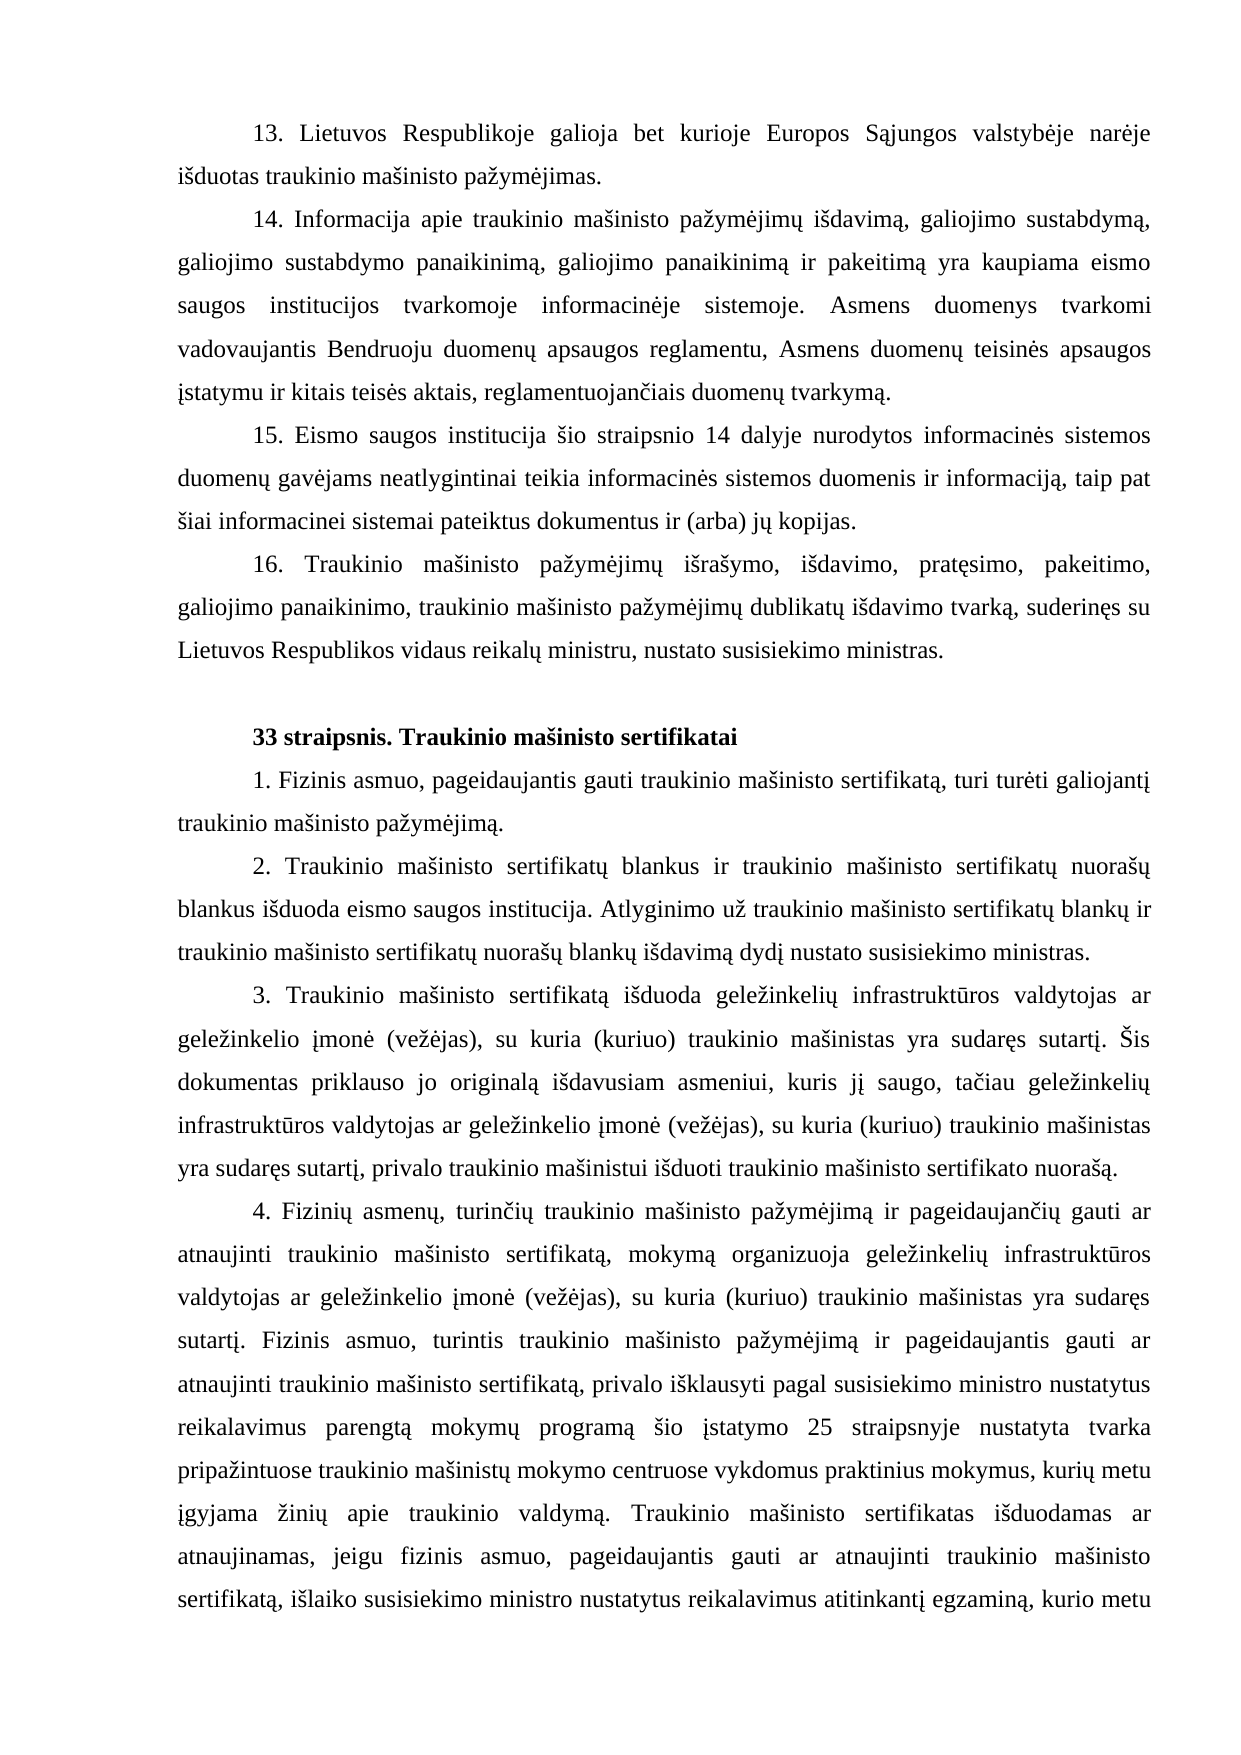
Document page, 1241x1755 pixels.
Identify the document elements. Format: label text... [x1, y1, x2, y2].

text 13. Lietuvos Respublikoje galioja bet kurioje Europos Sąjungos valstybėje narėje išduotas traukinio mašinisto pažymėjimas. [177, 118, 1152, 190]
text 16. Traukinio mašinisto pažymėjimų išrašymo, išdavimo, pratęsimo, pakeitimo, galiojimo panaikinimo, traukinio mašinisto pažymėjimų dublikatų išdavimo tvarką, suderinęs su Lietuvos Respublikos vidaus reikalų ministru, nustato susisiekimo ministras. [177, 549, 1152, 664]
text 15. Eismo saugos institucija šio straipsnio 14 dalyje nurodytos informacinės sistemos duomenų gavėjams neatlygintinai teikia informacinės sistemos duomenis ir informaciją, taip pat šiai informacinei sistemai pateiktus dokumentus ir (arba) jų kopijas. [177, 420, 1152, 535]
text 33 straipsnis. Traukinio mašinisto sertifikatai [177, 722, 1152, 751]
text 2. Traukinio mašinisto sertifikatų blankus ir traukinio mašinisto sertifikatų nuorašų blankus išduoda eismo saugos institucija. Atlyginimo už traukinio mašinisto sertifikatų blankų ir traukinio mašinisto sertifikatų nuorašų blankų išdavimą dydį nustato susisiekimo ministras. [177, 851, 1152, 966]
text 1. Fizinis asmuo, pageidaujantis gauti traukinio mašinisto sertifikatą, turi turėti galiojantį traukinio mašinisto pažymėjimą. [177, 765, 1152, 837]
text 3. Traukinio mašinisto sertifikatą išduoda geležinkelių infrastruktūros valdytojas ar geležinkelio įmonė (vežėjas), su kuria (kuriuo) traukinio mašinistas yra sudaręs sutartį. Šis dokumentas priklauso jo originalą išdavusiam asmeniui, kuris jį saugo, tačiau geležinkelių infrastruktūros valdytojas ar geležinkelio įmonė (vežėjas), su kuria (kuriuo) traukinio mašinistas yra sudaręs sutartį, privalo traukinio mašinistui išduoti traukinio mašinisto sertifikato nuorašą. [177, 981, 1152, 1182]
text 4. Fizinių asmenų, turinčių traukinio mašinisto pažymėjimą ir pageidaujančių gauti ar atnaujinti traukinio mašinisto sertifikatą, mokymą organizuoja geležinkelių infrastruktūros valdytojas ar geležinkelio įmonė (vežėjas), su kuria (kuriuo) traukinio mašinistas yra sudaręs sutartį. Fizinis asmuo, turintis traukinio mašinisto pažymėjimą ir pageidaujantis gauti ar atnaujinti traukinio mašinisto sertifikatą, privalo išklausyti pagal susisiekimo ministro nustatytus reikalavimus parengtą mokymų programą šio įstatymo 25 straipsnyje nustatyta tvarka pripažintuose traukinio mašinistų mokymo centruose vykdomus praktinius mokymus, kurių metu įgyjama žinių apie traukinio valdymą. Traukinio mašinisto sertifikatas išduodamas ar atnaujinamas, jeigu fizinis asmuo, pageidaujantis gauti ar atnaujinti traukinio mašinisto sertifikatą, išlaiko susisiekimo ministro nustatytus reikalavimus atitinkantį egzaminą, kurio metu [177, 1196, 1152, 1613]
text 14. Informacija apie traukinio mašinisto pažymėjimų išdavimą, galiojimo sustabdymą, galiojimo sustabdymo panaikinimą, galiojimo panaikinimą ir pakeitimą yra kaupiama eismo saugos institucijos tvarkomoje informacinėje sistemoje. Asmens duomenys tvarkomi vadovaujantis Bendruoju duomenų apsaugos reglamentu, Asmens duomenų teisinės apsaugos įstatymu ir kitais teisės aktais, reglamentuojančiais duomenų tvarkymą. [177, 204, 1152, 406]
